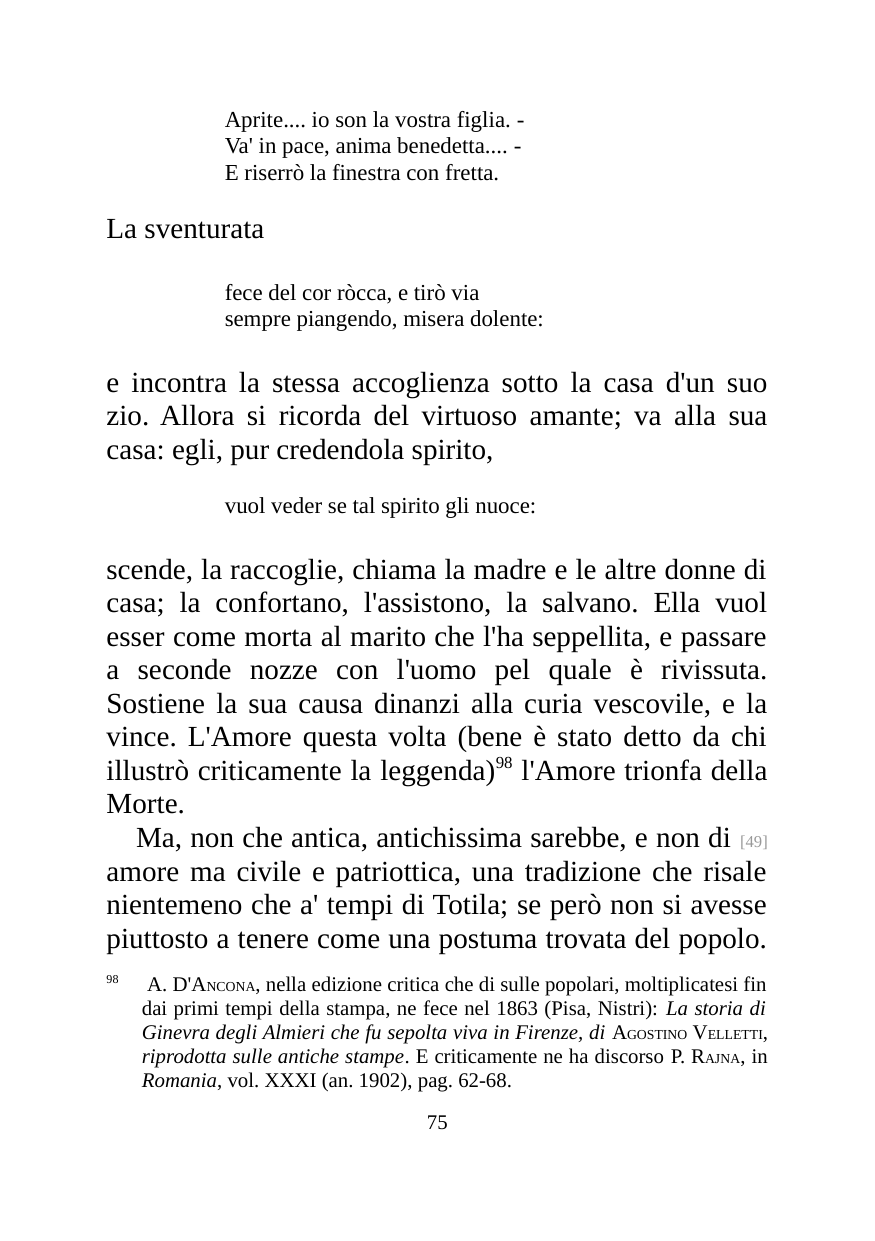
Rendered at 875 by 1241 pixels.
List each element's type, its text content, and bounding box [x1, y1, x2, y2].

text vuol veder se tal spirito gli nuoce: [195, 492, 768, 518]
text A. D'Ancona, nella edizione critica che di sulle popolari, moltiplicatesi fin dai primi tempi della stampa, ne fece nel 1863 (Pisa, Nistri): La storia di Ginevra degli Almieri che fu sepolta viva in Firenze, di Agostino Velletti, riprodotta sulle antiche stampe. E criticamente ne ha discorso P. Rajna, in Romania, vol. XXXI (an. 1902), pag. 62-68. [106, 972, 768, 1092]
text La sventurata [106, 212, 768, 245]
text Va' in pace, anima benedetta.... - [195, 133, 768, 159]
text scende, la raccoglie, chiama la madre e le altre donne di casa; la confortano, l'assistono, la salvano. Ella vuol esser come morta al marito che l'ha seppellita, e passare a seconde nozze con l'uomo pel quale è rivissuta. Sostiene la sua causa dinanzi alla curia vescovile, e la vince. L'Amore questa volta (bene è stato detto da chi illustrò criticamente la leggenda) l'Amore trionfa della Morte. [106, 552, 768, 820]
text e incontra la stessa accoglienza sotto la casa d'un suo zio. Allora si ricorda del virtuoso amante; va alla sua casa: egli, pur credendola spirito, [106, 365, 768, 466]
text Ma, non che antica, antichissima sarebbe, e non di [49] amore ma civile e patriottica, una tradizione che risale nientemeno che a' tempi di Totila; se però non si avesse piuttosto a tenere come una postuma trovata del popolo. [106, 820, 768, 954]
text sempre piangendo, misera dolente: [195, 305, 768, 331]
text Aprite.... io son la vostra figlia. - [195, 106, 768, 133]
text fece del cor ròcca, e tirò via [195, 279, 768, 305]
text E riserrò la finestra con fretta. [195, 159, 768, 185]
